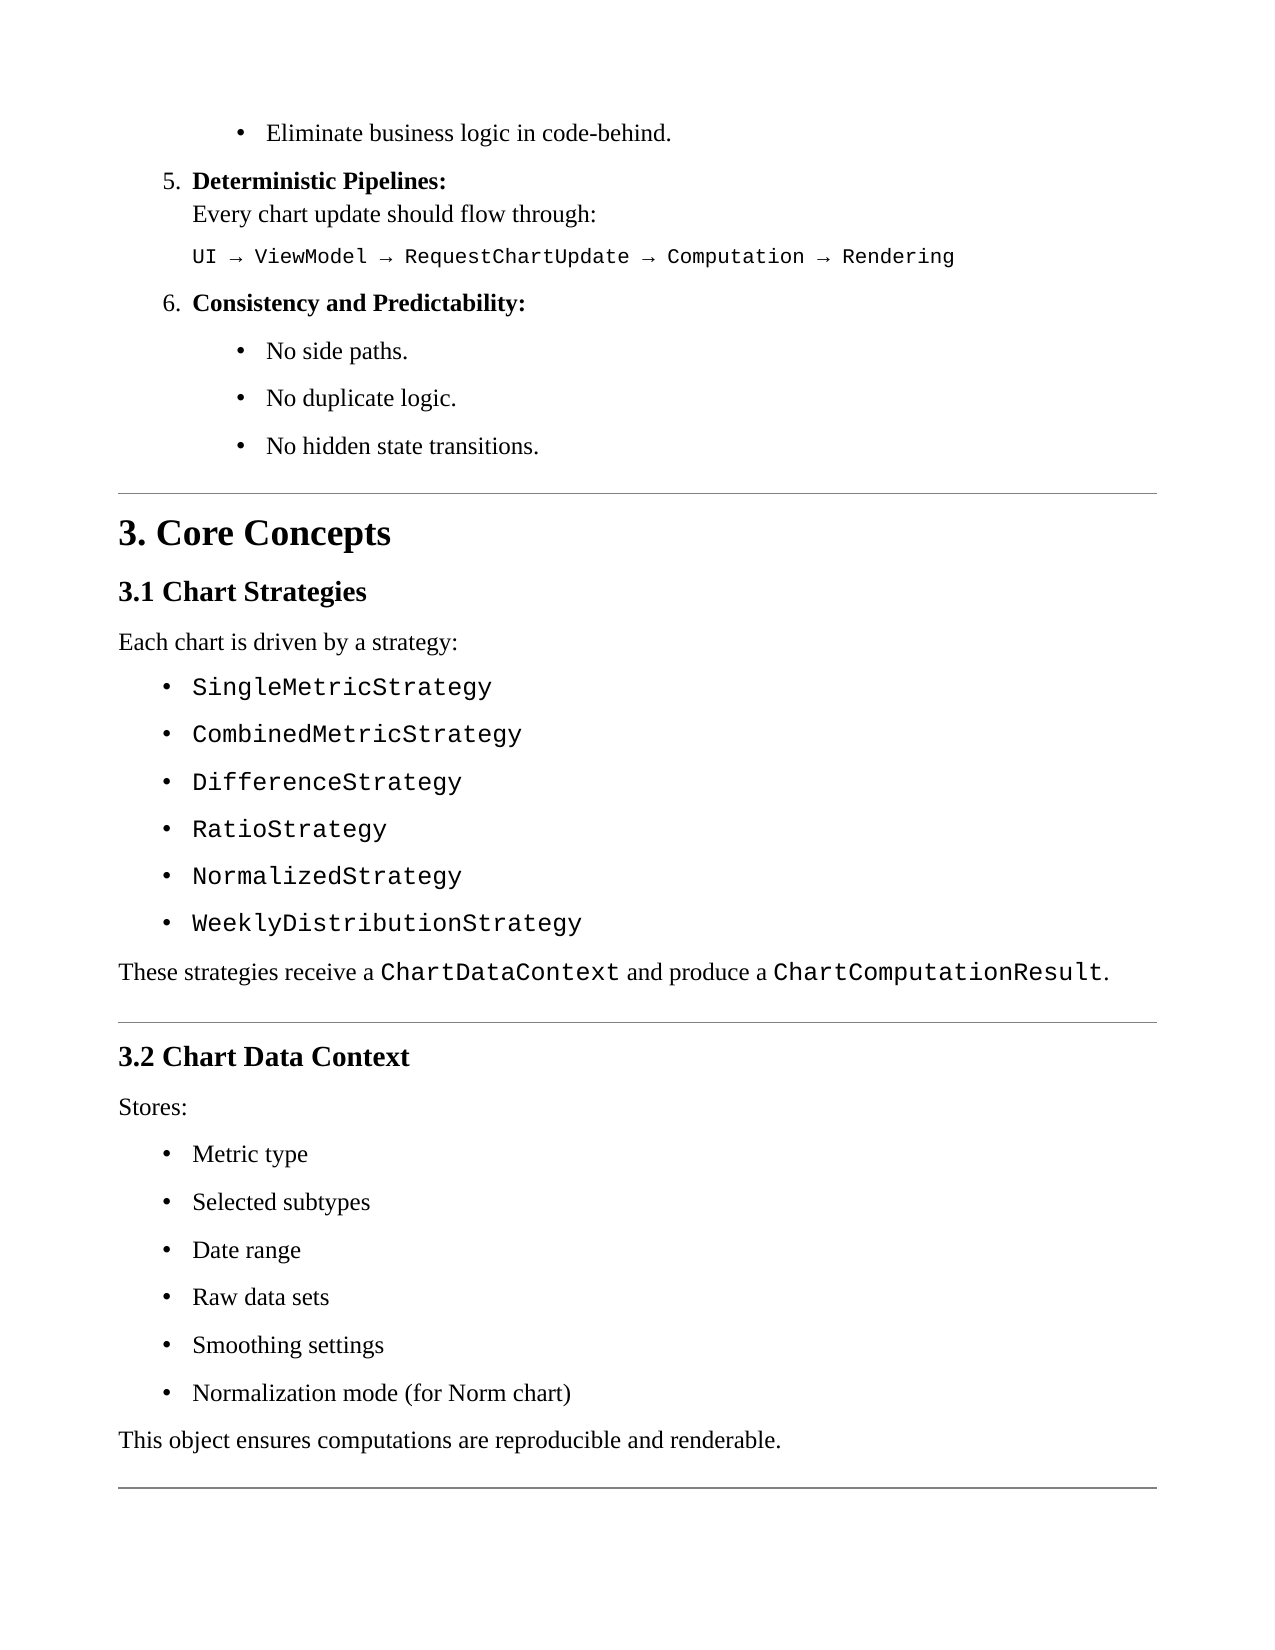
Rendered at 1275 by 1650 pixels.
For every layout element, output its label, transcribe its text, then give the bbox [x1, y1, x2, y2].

text Each chart is driven by a strategy: [118, 627, 1157, 656]
list Smoothing settings [162, 1330, 1157, 1359]
list RatioStrategy [162, 816, 1157, 844]
subtitle 3. Core Concepts [118, 510, 1157, 553]
list Deterministic Pipelines: Every chart update should flow through: [162, 166, 1157, 227]
list CombinedMetricStrategy [162, 722, 1157, 750]
subtitle 3.1 Chart Strategies [118, 574, 1157, 608]
list WeeklyDistributionStrategy [162, 910, 1157, 939]
list Selected subtypes [162, 1187, 1157, 1216]
text This object ensures computations are reproducible and renderable. [118, 1425, 1157, 1454]
list No duplicate logic. [236, 383, 1157, 412]
list DifferenceStrategy [162, 769, 1157, 797]
list No side paths. [236, 336, 1157, 364]
list NormalizedStrategy [162, 863, 1157, 892]
list Metric type [162, 1139, 1157, 1168]
list Consistency and Predictability: [162, 288, 1157, 317]
subtitle 3.2 Chart Data Context [118, 1039, 1157, 1072]
list Raw data sets [162, 1282, 1157, 1311]
list No hidden state transitions. [236, 431, 1157, 460]
list Date range [162, 1235, 1157, 1263]
text Stores: [118, 1092, 1157, 1121]
list Normalization mode (for Norm chart) [162, 1378, 1157, 1406]
list UI → ViewModel → RequestChartUpdate → Computation → Rendering [162, 246, 1157, 270]
text These strategies receive a ChartDataContext and produce a ChartComputationResult. [118, 957, 1157, 988]
list Eliminate business logic in code-behind. [236, 118, 1157, 147]
list SingleMetricStrategy [162, 675, 1157, 703]
